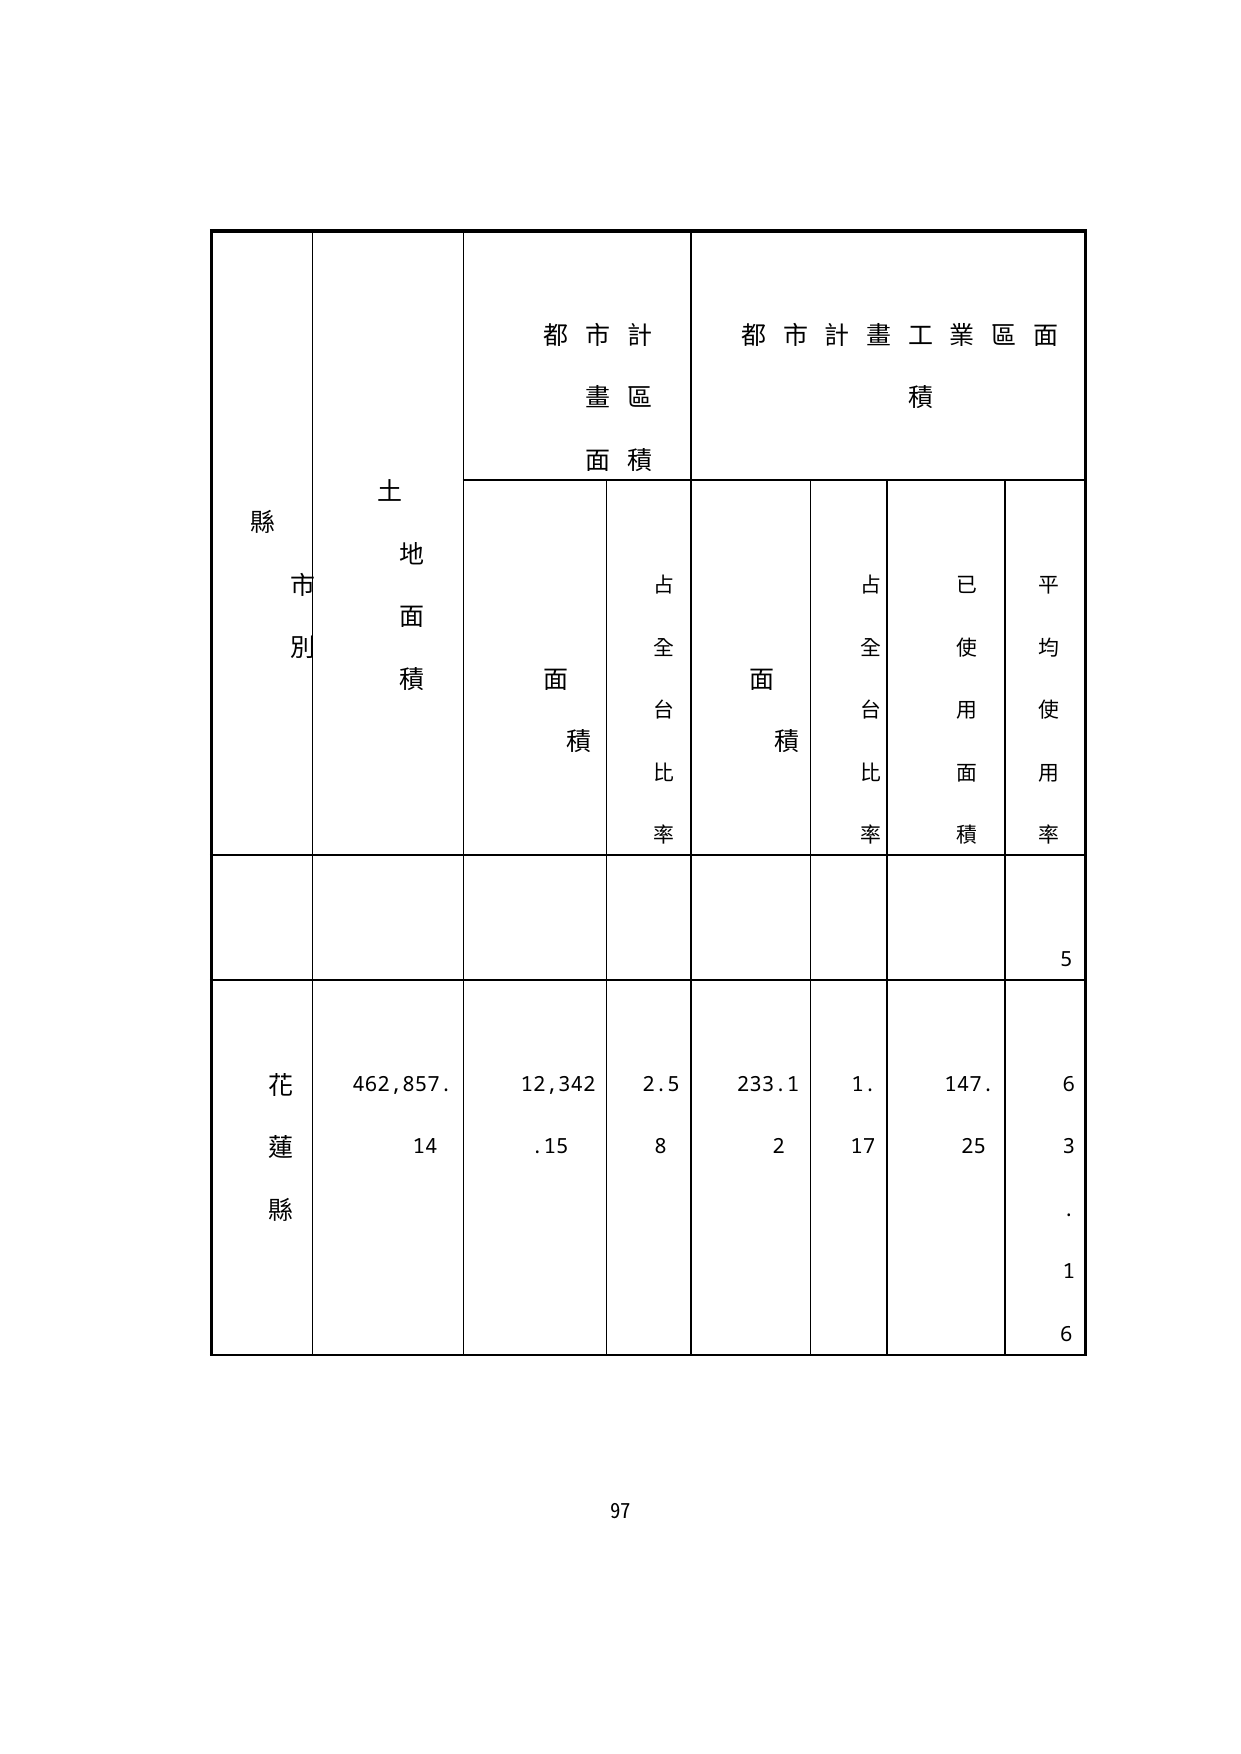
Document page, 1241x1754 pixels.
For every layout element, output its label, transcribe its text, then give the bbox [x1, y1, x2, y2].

table_header 都市計畫區面積 [464, 233, 690, 479]
table_cell [888, 856, 1004, 979]
table_cell [213, 856, 312, 979]
table_cell [811, 856, 886, 979]
table_cell 占全台比率 [607, 481, 690, 854]
table_cell 12,342.15 [464, 981, 606, 1354]
table_cell 占全台比率 [811, 481, 886, 854]
table_cell 2.58 [607, 981, 690, 1354]
table_cell 花蓮縣 [213, 981, 312, 1354]
table_cell [692, 856, 810, 979]
table_cell [313, 856, 463, 979]
table_cell 147.25 [888, 981, 1004, 1354]
table_cell 面積 [464, 481, 606, 854]
table_header 縣市別 [213, 233, 312, 854]
table_cell 5 [1006, 856, 1084, 979]
table_cell 已使用面積 [888, 481, 1004, 854]
table_header 土地面積 [313, 233, 463, 854]
table_cell 462,857.14 [313, 981, 463, 1354]
table_cell 平均使用率 [1006, 481, 1084, 854]
table_cell 63.16 [1006, 981, 1084, 1354]
table_cell 面積 [692, 481, 810, 854]
table_header 都市計畫工業區面積 [692, 233, 1084, 479]
table_cell 1.17 [811, 981, 886, 1354]
table_cell [464, 856, 606, 979]
table_cell [607, 856, 690, 979]
table_cell 233.12 [692, 981, 810, 1354]
